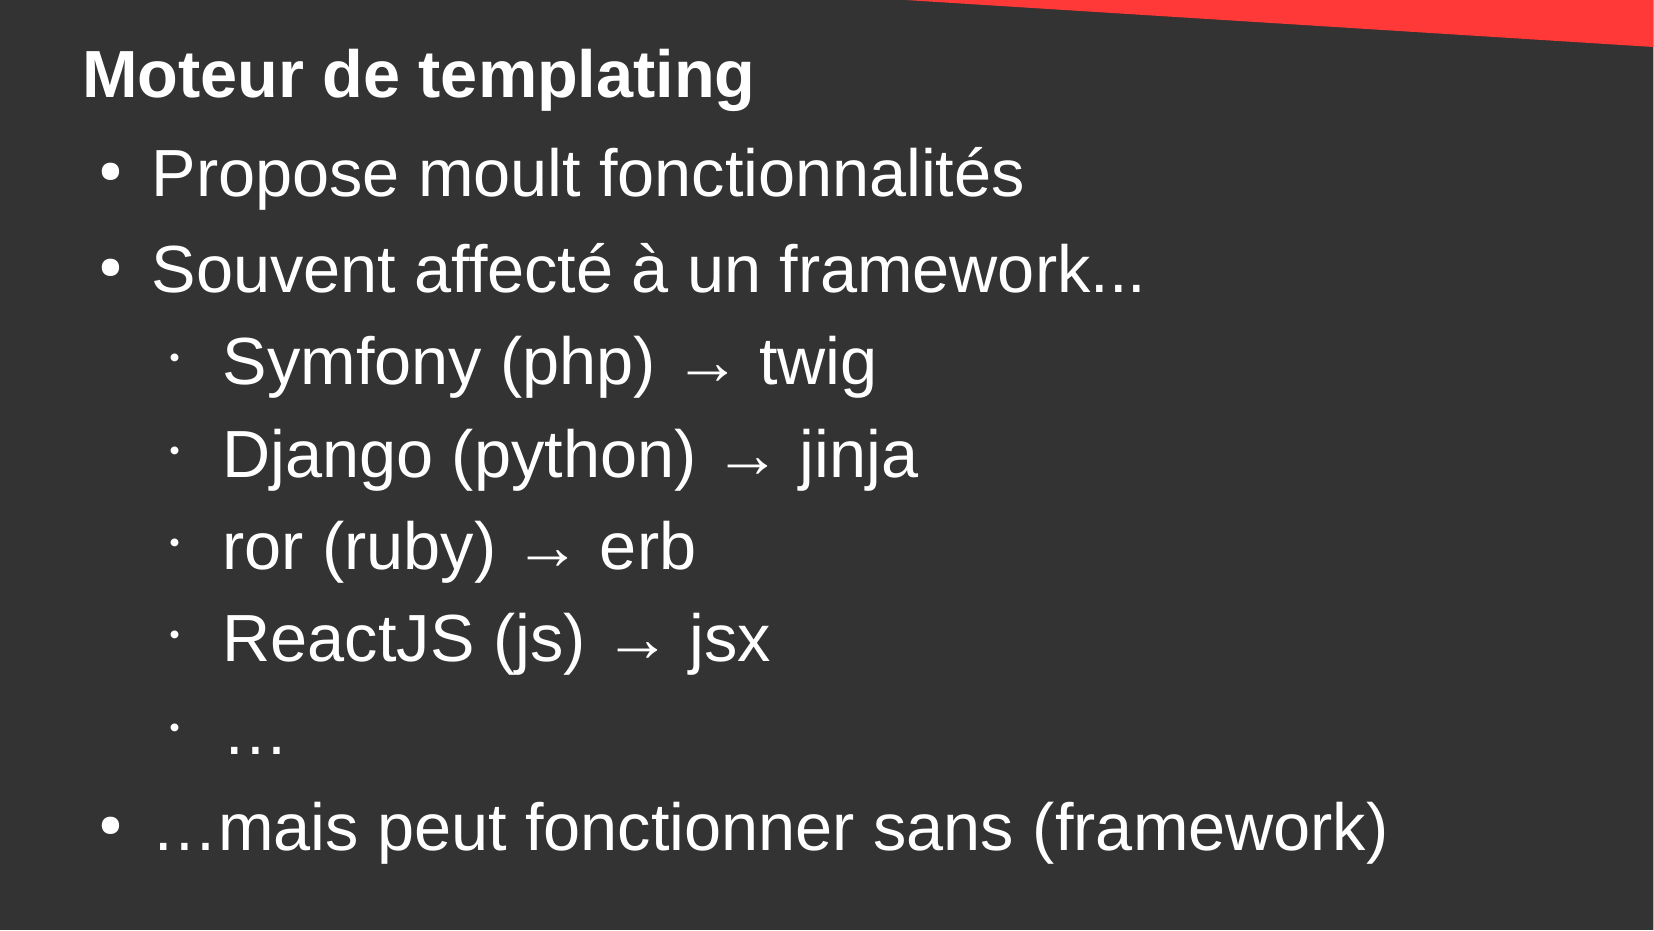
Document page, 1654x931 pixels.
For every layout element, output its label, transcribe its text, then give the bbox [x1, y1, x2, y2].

text_box [905, 0, 1654, 48]
title Moteur de templating [82, 37, 1571, 114]
list Propose moult fonctionnalités Souvent affecté à un framework... Symfony (php) → twig Django (python) → jinja ror (ruby) → erb ReactJS (js) → jsx … …mais peut fonctionner sans (framework) [80, 135, 1620, 886]
